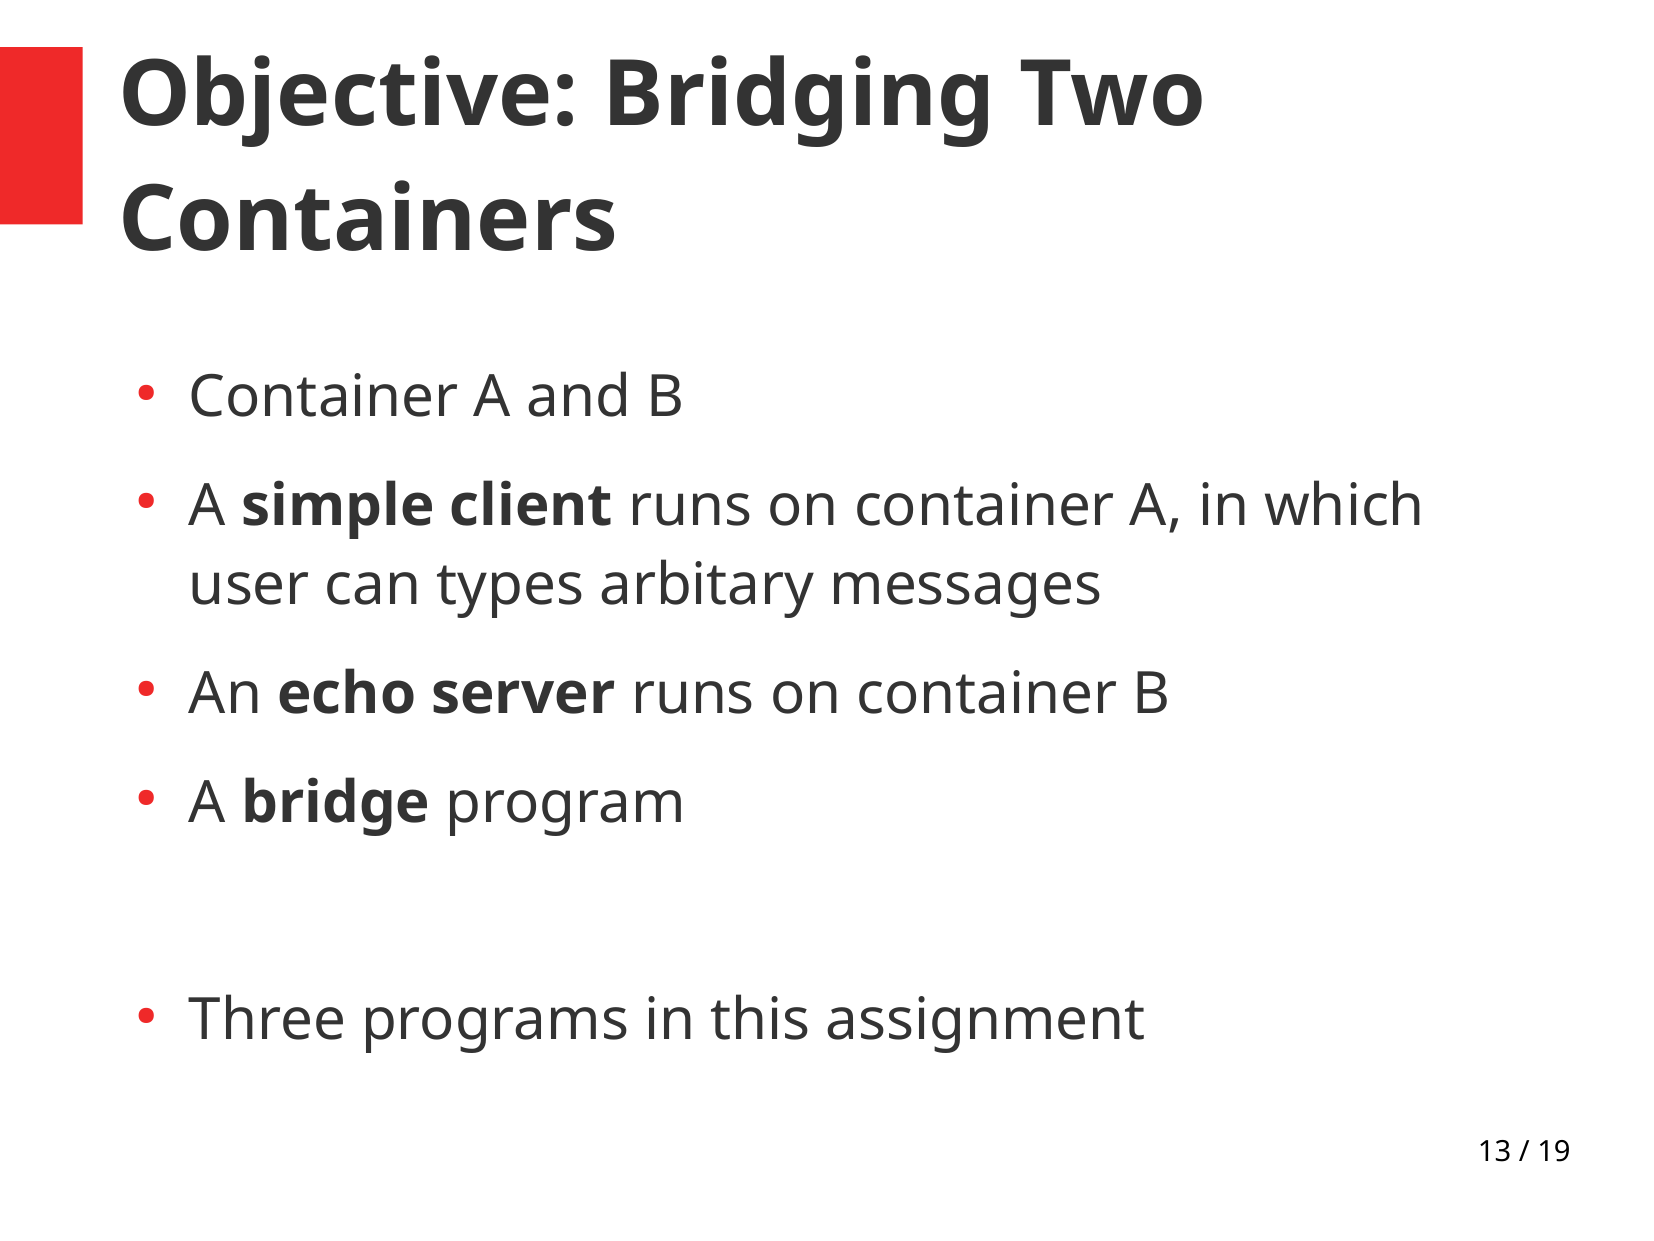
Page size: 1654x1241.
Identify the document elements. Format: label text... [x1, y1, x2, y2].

list Container A and B A simple client runs on container A, in which user can types arbitary messages An echo server runs on container B A bridge program Three programs in this assignment [118, 354, 1536, 1074]
title Objective: Bridging Two Containers [118, 17, 1619, 289]
